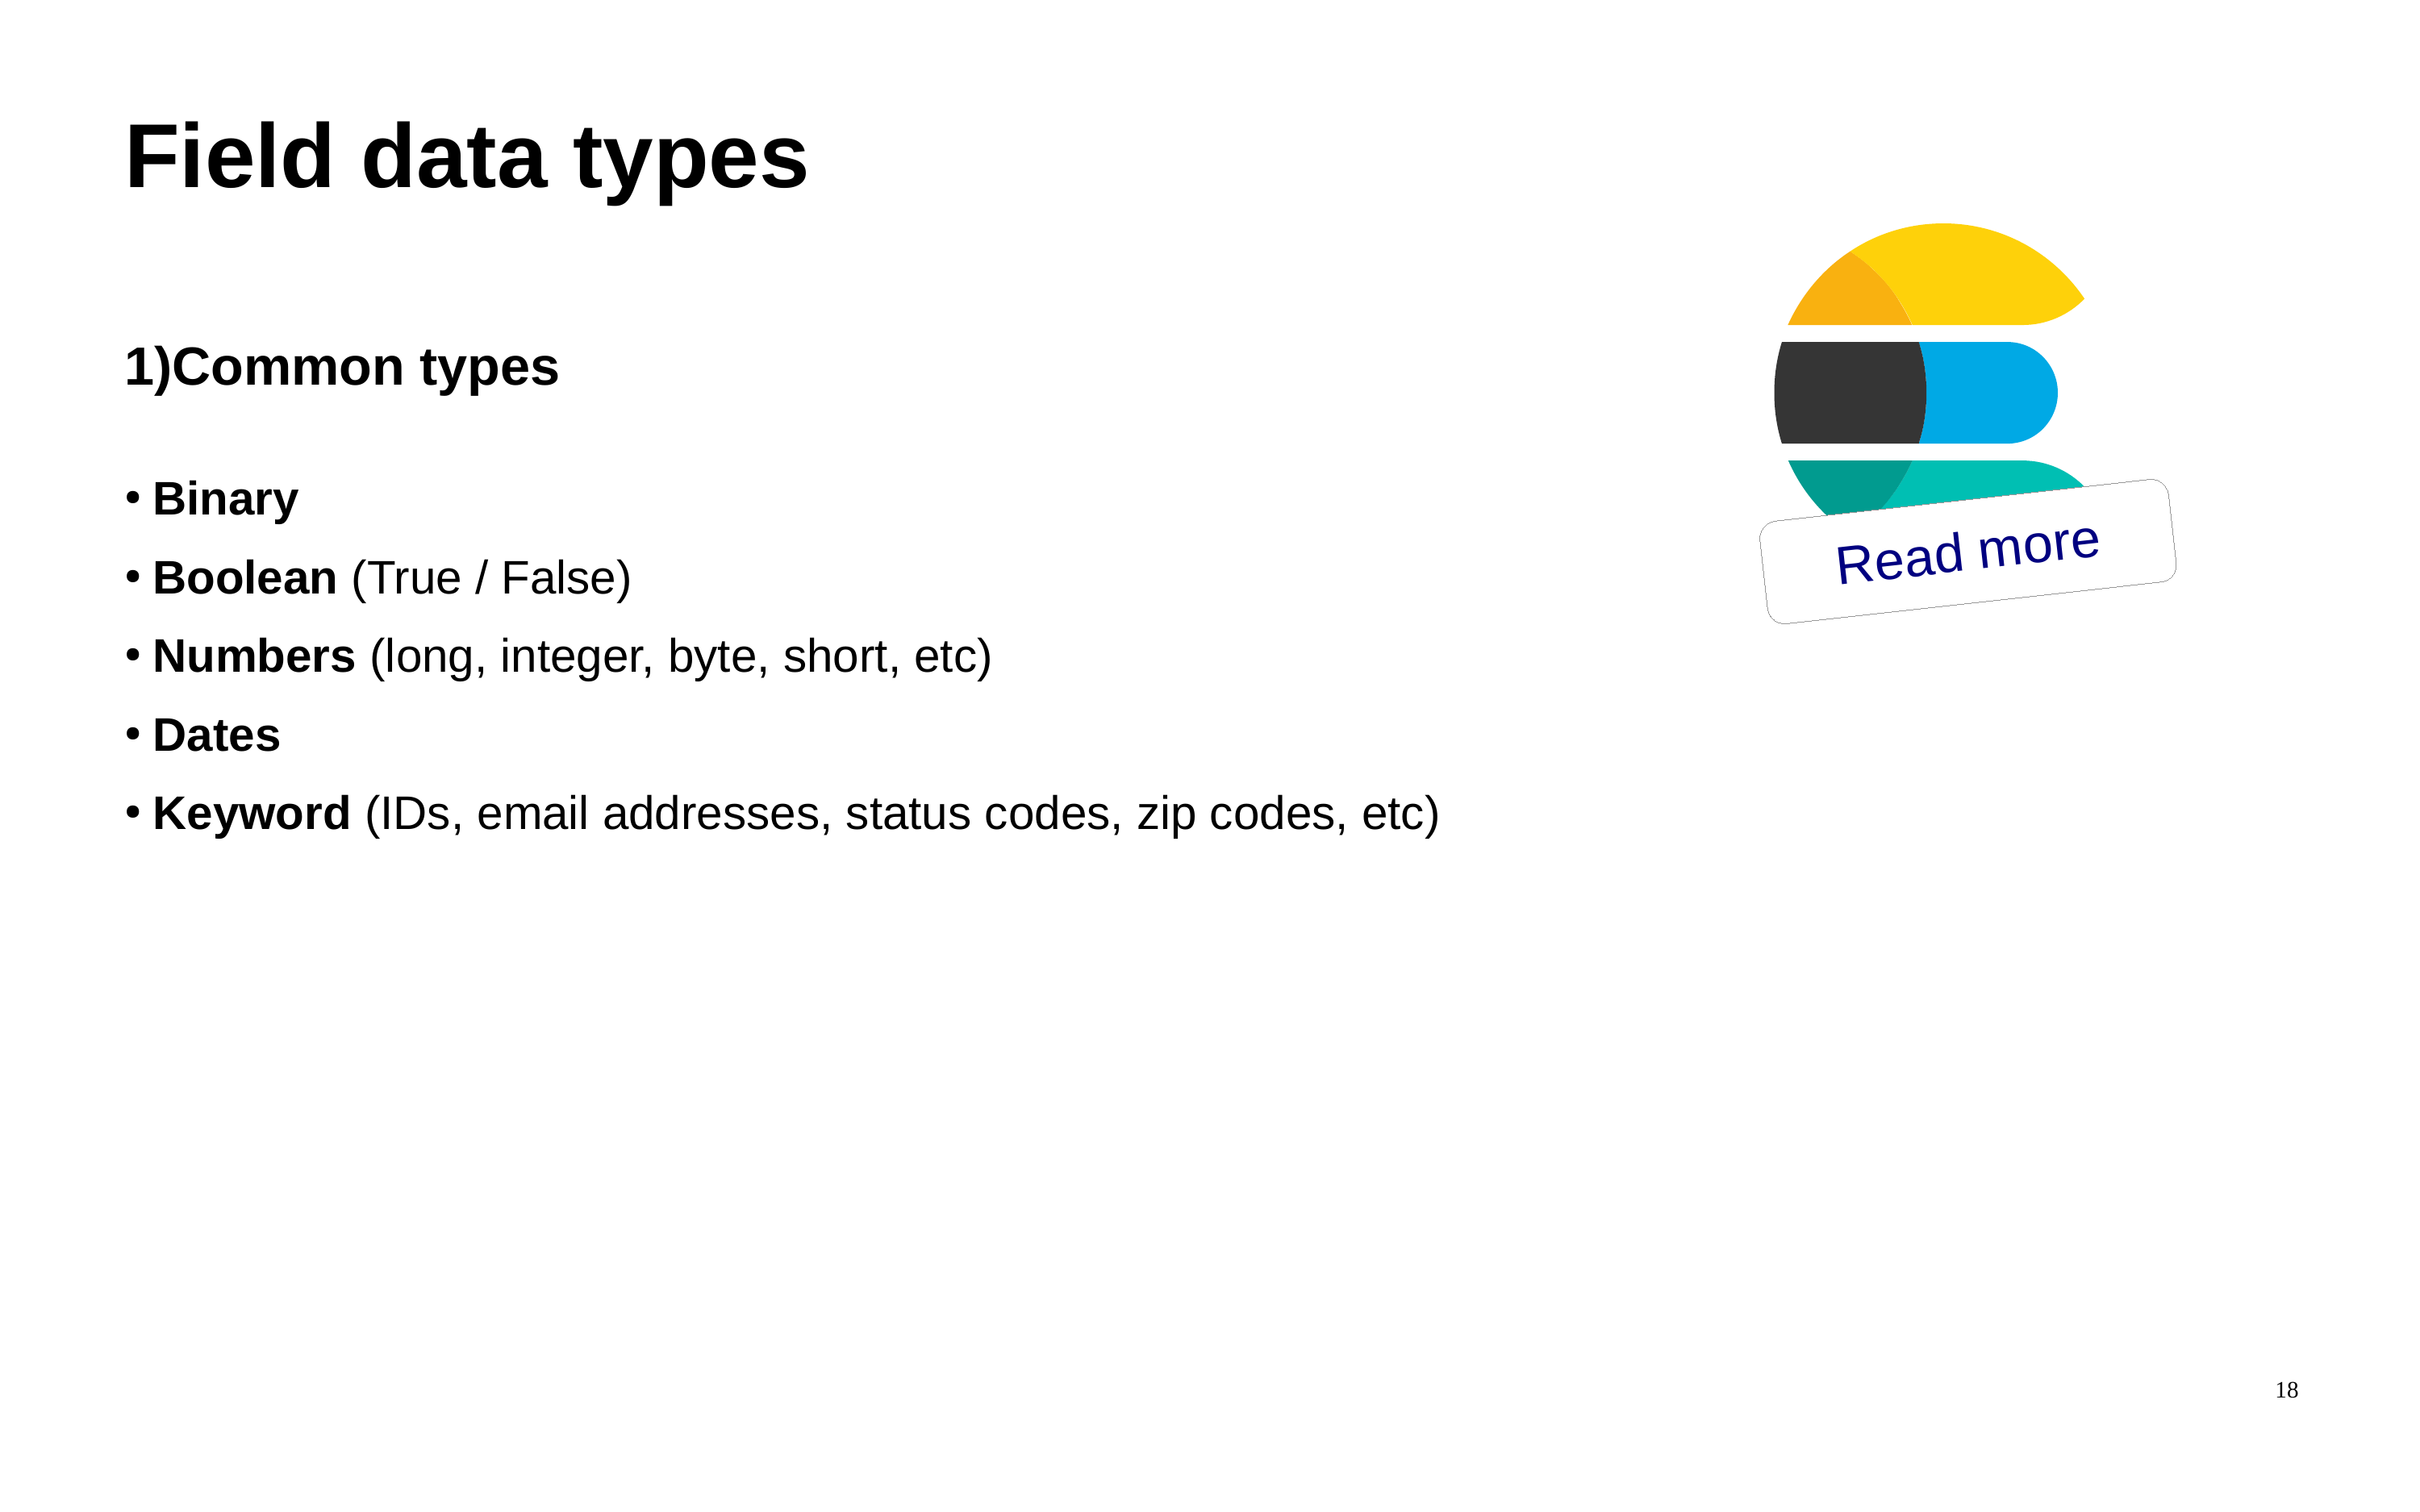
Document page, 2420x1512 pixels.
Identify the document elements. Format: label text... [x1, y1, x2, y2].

text_box Binary Boolean (True / False) Numbers (long, integer, byte, short, etc) Dates Keyword (IDs, email addresses, status codes, zip codes, etc) [112, 440, 1478, 924]
text_box Field data types [112, 61, 1287, 251]
text_box Read more [1759, 479, 2176, 624]
text_box Common types [112, 299, 717, 402]
picture [1730, 202, 2131, 588]
